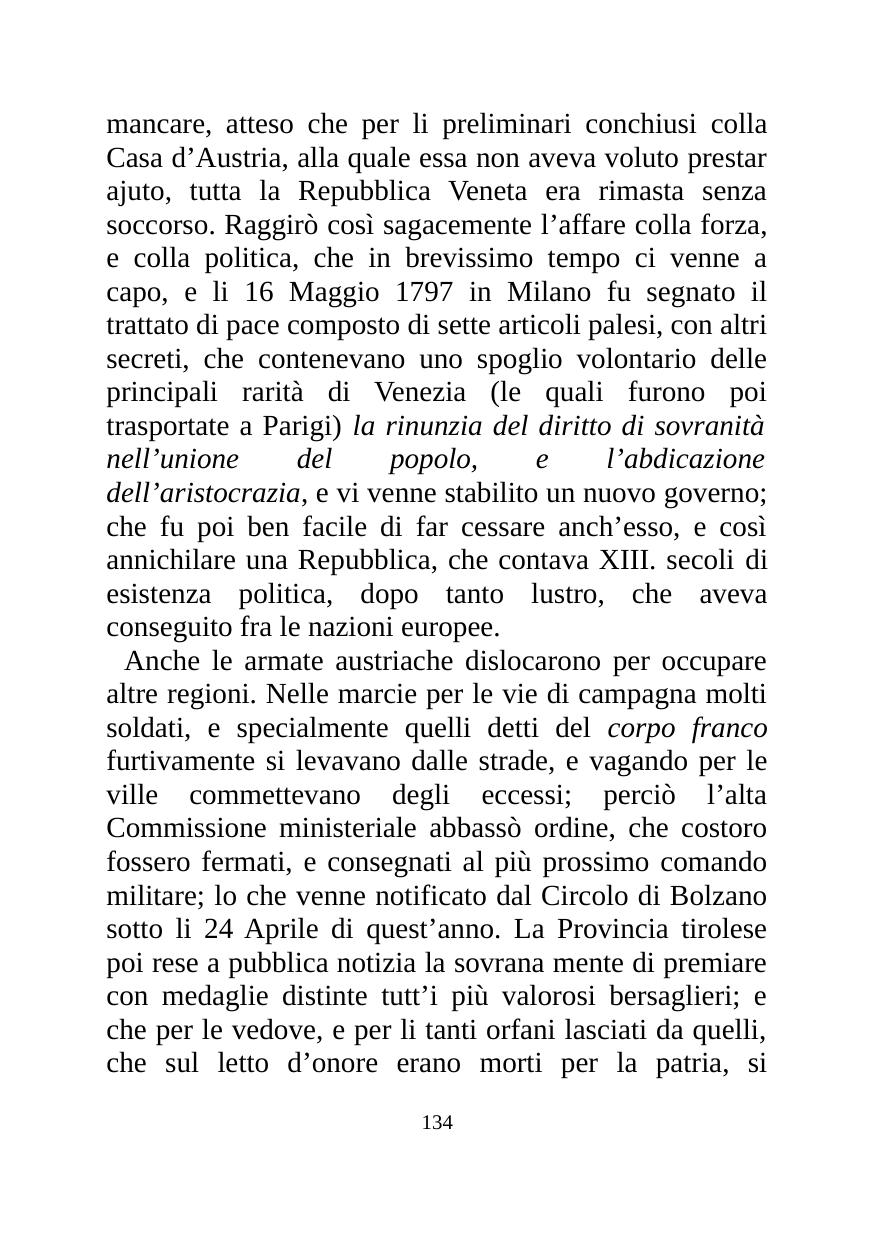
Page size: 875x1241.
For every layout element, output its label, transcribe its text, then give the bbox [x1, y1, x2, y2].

text Anche le armate austriache dislocarono per occupare altre regioni. Nelle marcie per le vie di campagna molti soldati, e specialmente quelli detti del corpo franco furtivamente si levavano dalle strade, e vagando per le ville commettevano degli eccessi; perciò l’alta Commissione ministeriale abbassò ordine, che costoro fossero fermati, e consegnati al più prossimo comando militare; lo che venne notificato dal Circolo di Bolzano sotto li 24 Aprile di quest’anno. La Provincia tirolese poi rese a pubblica notizia la sovrana mente di premiare con medaglie distinte tutt’i più valorosi bersaglieri; e che per le vedove, e per li tanti orfani lasciati da quelli, che sul letto d’onore erano morti per la patria, si [106, 643, 768, 1079]
text mancare, atteso che per li preliminari conchiusi colla Casa d’Austria, alla quale essa non aveva voluto prestar ajuto, tutta la Repubblica Veneta era rimasta senza soccorso. Raggirò così sagacemente l’affare colla forza, e colla politica, che in brevissimo tempo ci venne a capo, e li 16 Maggio 1797 in Milano fu segnato il trattato di pace composto di sette articoli palesi, con altri secreti, che contenevano uno spoglio volontario delle principali rarità di Venezia (le quali furono poi trasportate a Parigi) la rinunzia del diritto di sovranità nell’unione del popolo, e l’abdicazione dell’aristocrazia, e vi venne stabilito un nuovo governo; che fu poi ben facile di far cessare anch’esso, e così annichilare una Repubblica, che contava XIII. secoli di esistenza politica, dopo tanto lustro, che aveva conseguito fra le nazioni europee. [106, 106, 768, 643]
